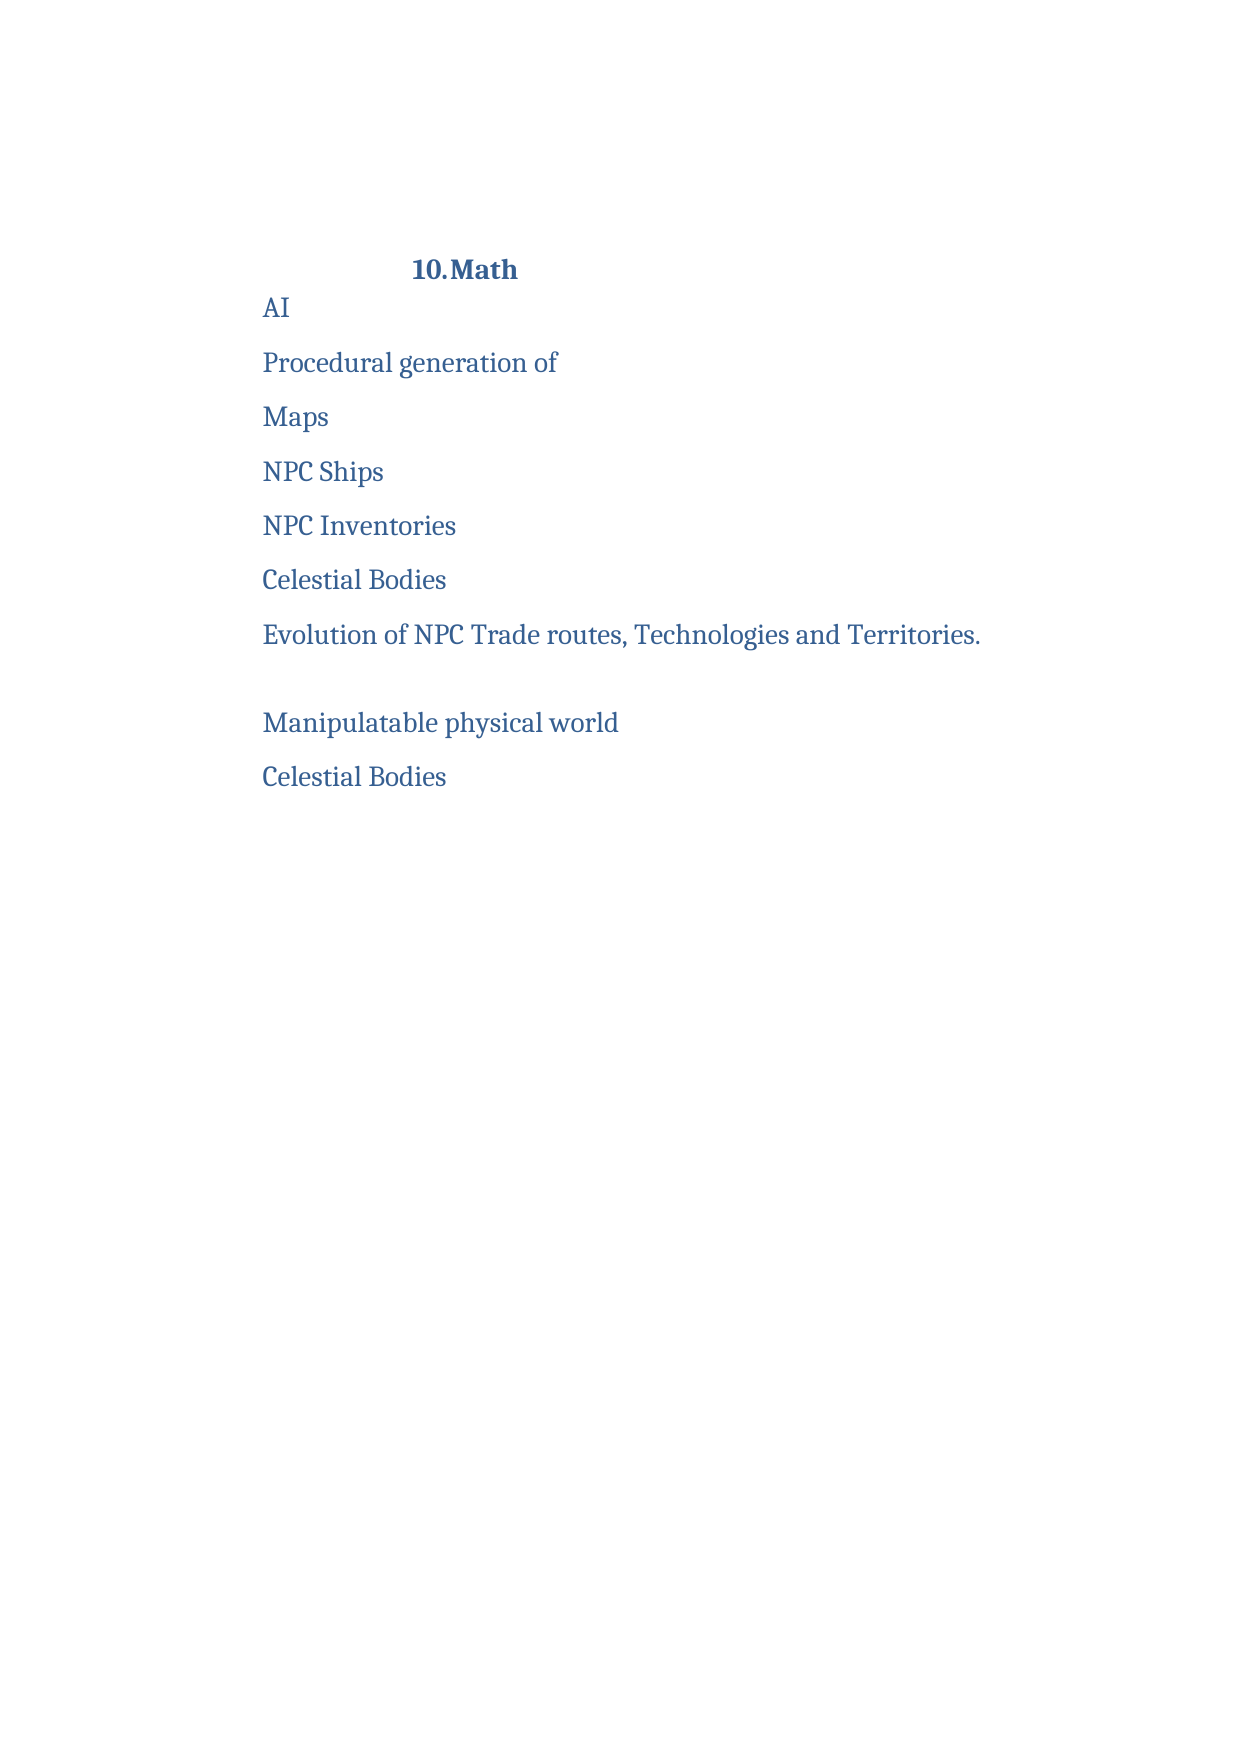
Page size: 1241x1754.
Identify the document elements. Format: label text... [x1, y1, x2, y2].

subtitle NPC Ships [262, 455, 1090, 488]
subtitle Procedural generation of [262, 346, 1090, 379]
subtitle Evolution of NPC Trade routes, Technologies and Territories. [262, 618, 1090, 685]
subtitle Math [412, 253, 1090, 287]
subtitle AI [262, 292, 1090, 325]
subtitle Manipulatable physical world [262, 706, 1090, 739]
subtitle Celestial Bodies [262, 760, 1090, 794]
subtitle NPC Inventories [262, 509, 1090, 543]
subtitle Maps [262, 400, 1090, 434]
subtitle Celestial Bodies [262, 563, 1090, 597]
